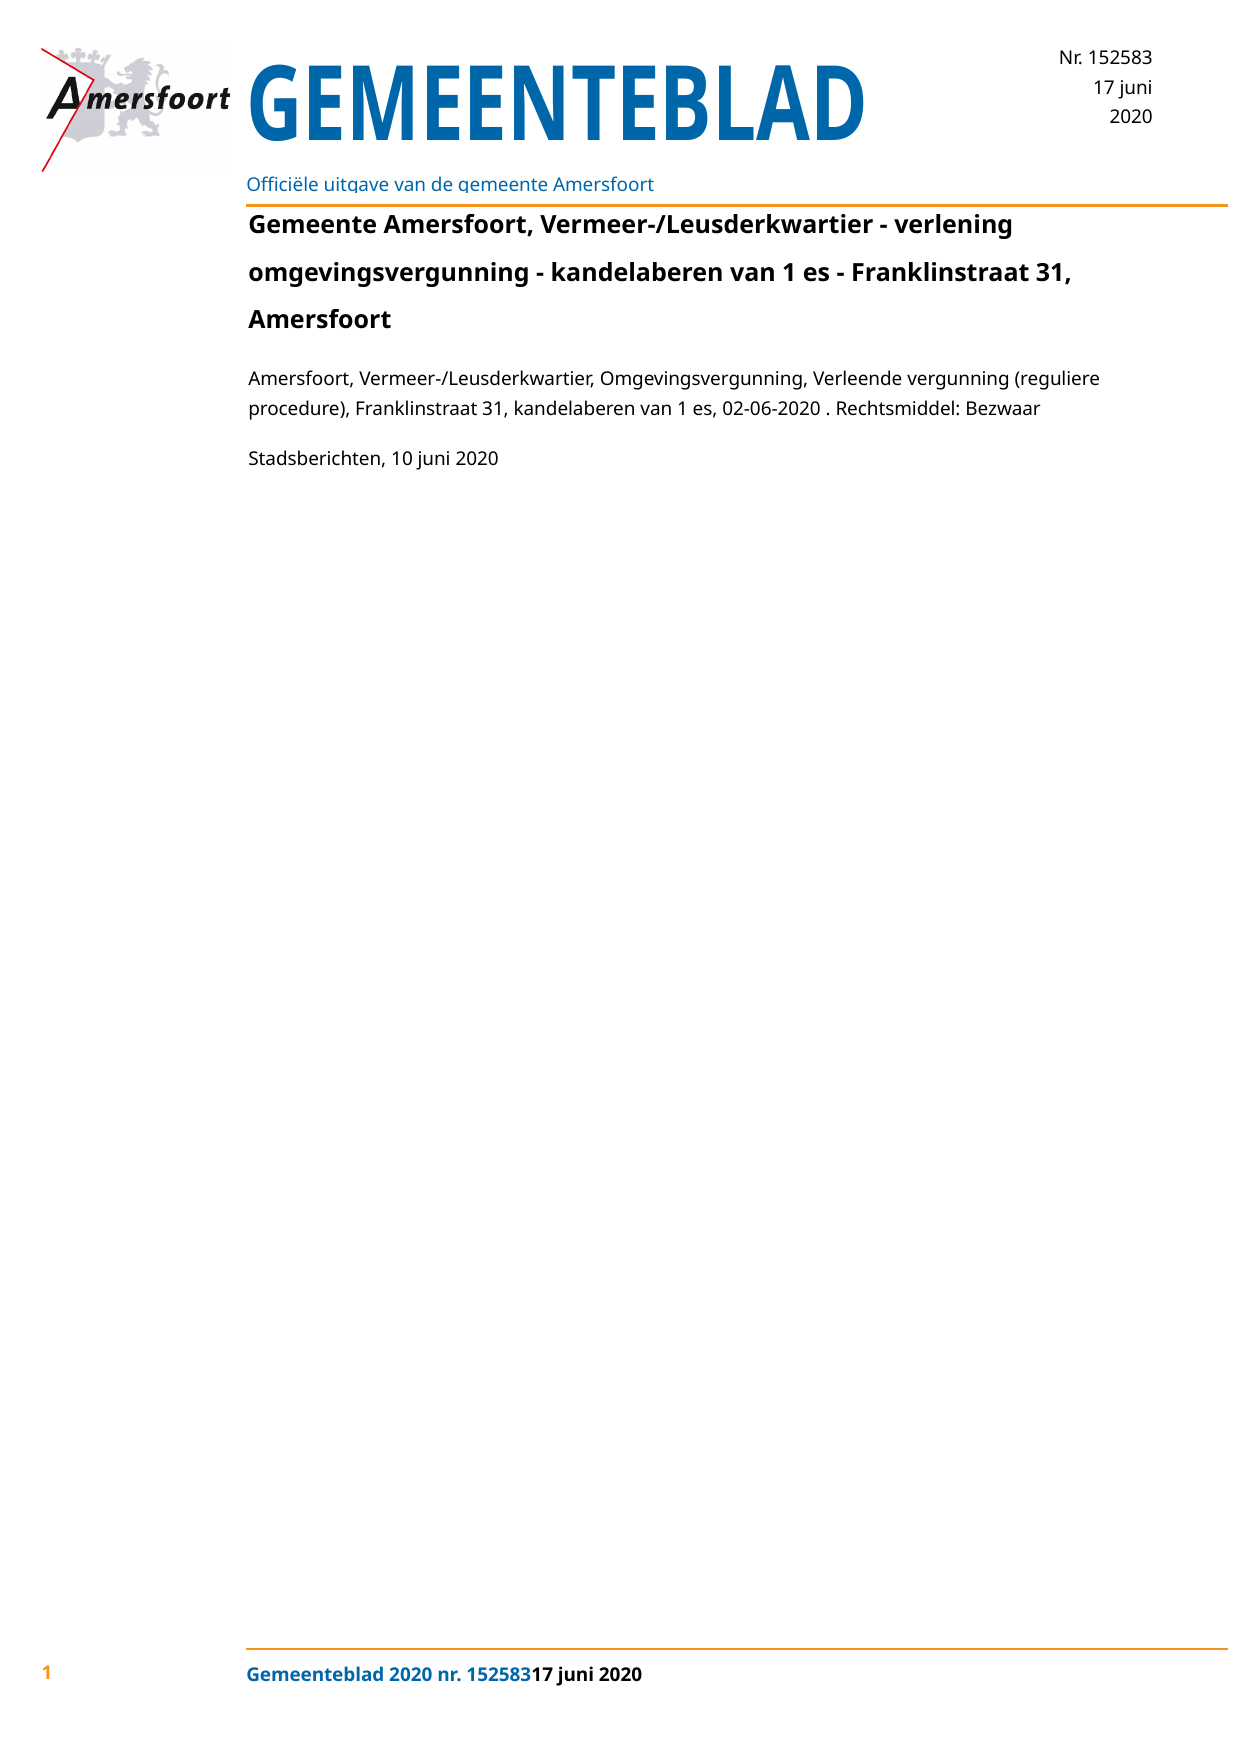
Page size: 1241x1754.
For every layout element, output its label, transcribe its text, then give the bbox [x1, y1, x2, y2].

text Stadsberichten, 10 juni 2020 [248, 446, 1152, 471]
text Amersfoort, Vermeer-/Leusderkwartier, Omgevingsvergunning, Verleende vergunning (reguliere procedure), Franklinstraat 31, kandelaberen van 1 es, 02-06-2020 . Rechtsmiddel: Bezwaar [248, 366, 1152, 421]
text Gemeente Amersfoort, Vermeer-/Leusderkwartier - verlening omgevingsvergunning - kandelaberen van 1 es - Franklinstraat 31, Amersfoort [248, 207, 1152, 336]
picture [41, 47, 231, 172]
